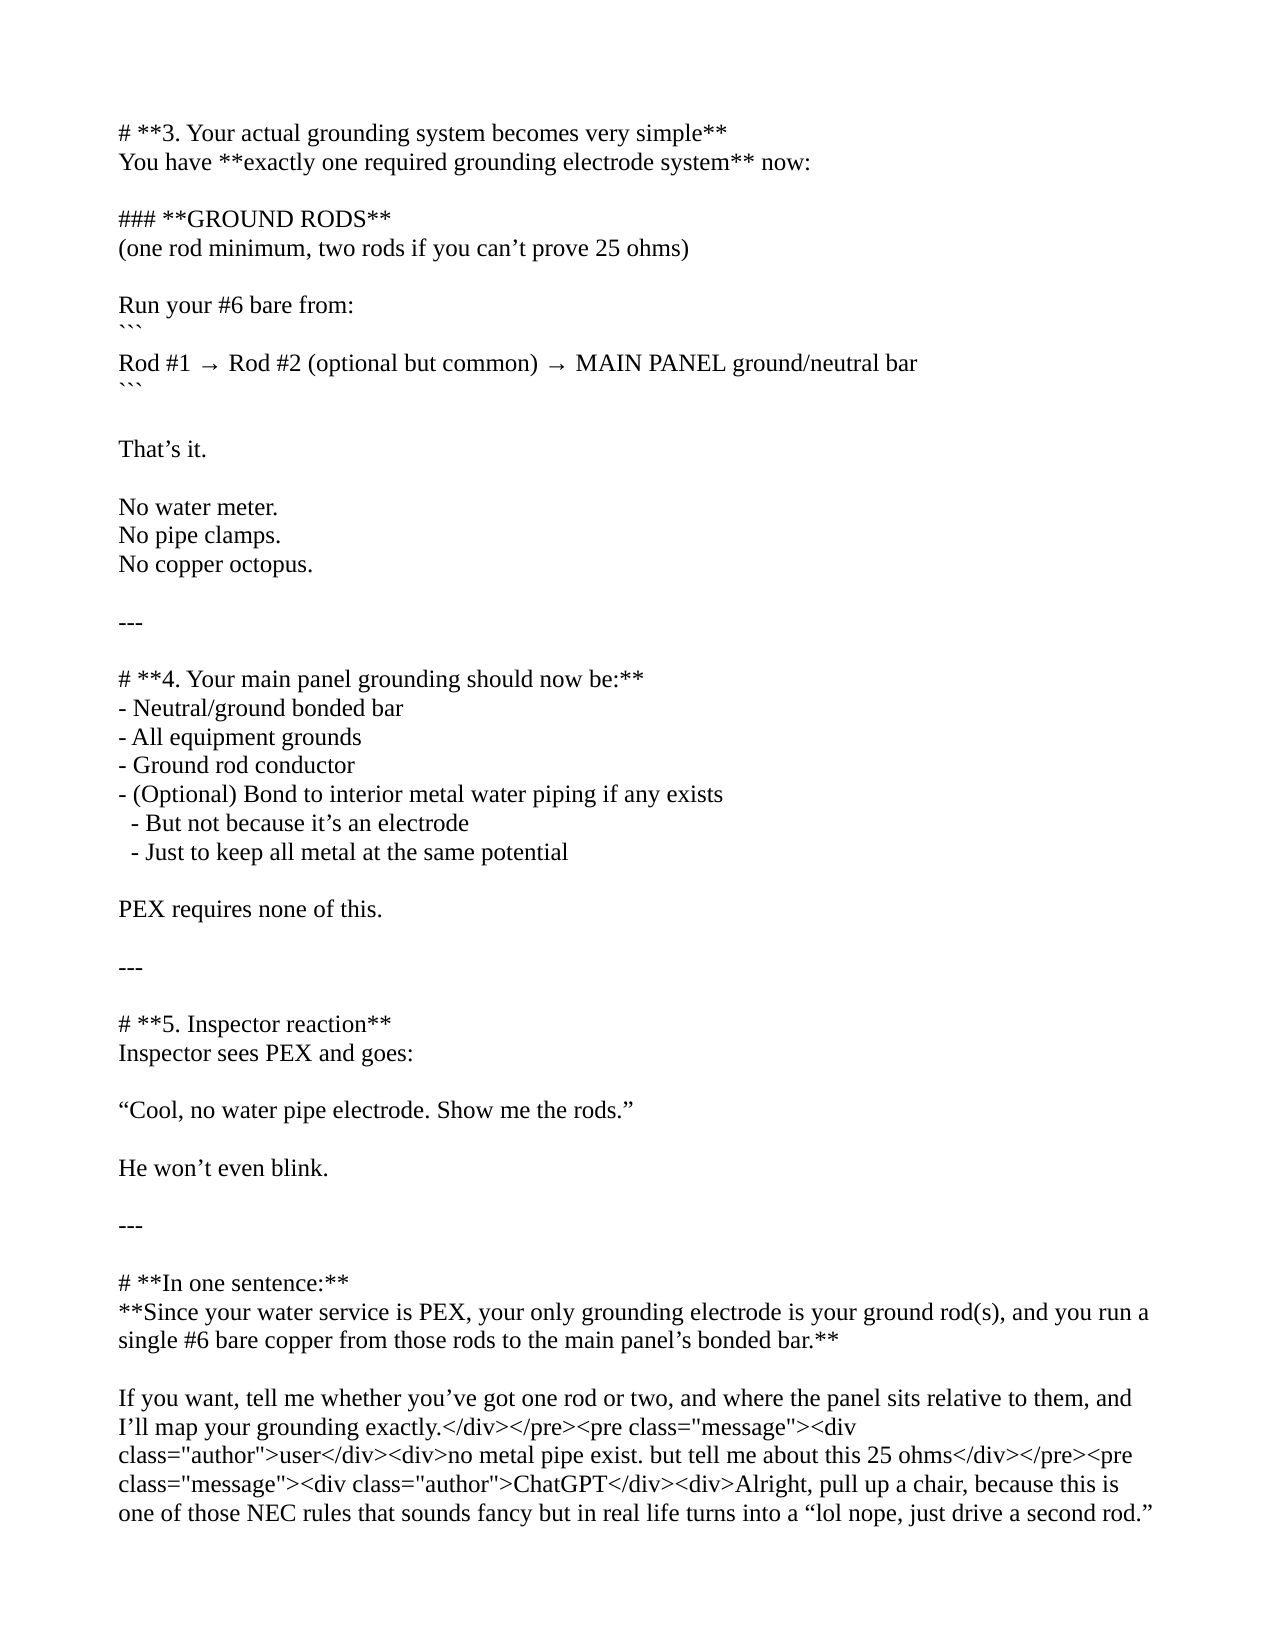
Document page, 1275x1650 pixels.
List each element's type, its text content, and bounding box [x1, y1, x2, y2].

text He won’t even blink. [118, 1153, 1157, 1182]
text ``` [118, 319, 1157, 348]
text No pipe clamps. [118, 521, 1157, 549]
text - (Optional) Bond to interior metal water piping if any exists [118, 779, 1157, 808]
text **Since your water service is PEX, your only grounding electrode is your ground rod(s), and you run a single #6 bare copper from those rods to the main panel’s bonded bar.** [118, 1297, 1157, 1354]
text ### **GROUND RODS** [118, 204, 1157, 233]
text --- [118, 1211, 1157, 1239]
text You have **exactly one required grounding electrode system** now: [118, 147, 1157, 176]
text Inspector sees PEX and goes: [118, 1038, 1157, 1067]
text That’s it. [118, 434, 1157, 463]
text - All equipment grounds [118, 722, 1157, 751]
text ``` [118, 377, 1157, 406]
text “Cool, no water pipe electrode. Show me the rods.” [118, 1096, 1157, 1124]
text - Neutral/ground bonded bar [118, 693, 1157, 722]
text PEX requires none of this. [118, 894, 1157, 923]
text Run your #6 bare from: [118, 291, 1157, 319]
text Rod #1 → Rod #2 (optional but common) → MAIN PANEL ground/neutral bar [118, 348, 1157, 377]
text --- [118, 607, 1157, 636]
text # **5. Inspector reaction** [118, 1009, 1157, 1038]
text No copper octopus. [118, 549, 1157, 578]
text If you want, tell me whether you’ve got one rod or two, and where the panel sits relative to them, and I’ll map your grounding exactly.</div></pre><pre class="message"><div class="author">user</div><div>no metal pipe exist. but tell me about this 25 ohms</div></pre><pre class="message"><div class="author">ChatGPT</div><div>Alright, pull up a chair, because this is one of those NEC rules that sounds fancy but in real life turns into a “lol nope, just drive a second rod.” [118, 1383, 1157, 1527]
text (one rod minimum, two rods if you can’t prove 25 ohms) [118, 233, 1157, 262]
text # **In one sentence:** [118, 1268, 1157, 1297]
text - Ground rod conductor [118, 751, 1157, 779]
text - Just to keep all metal at the same potential [118, 837, 1157, 866]
text - But not because it’s an electrode [118, 808, 1157, 837]
text No water meter. [118, 492, 1157, 521]
text --- [118, 952, 1157, 981]
text # **3. Your actual grounding system becomes very simple** [118, 118, 1157, 147]
text # **4. Your main panel grounding should now be:** [118, 664, 1157, 693]
